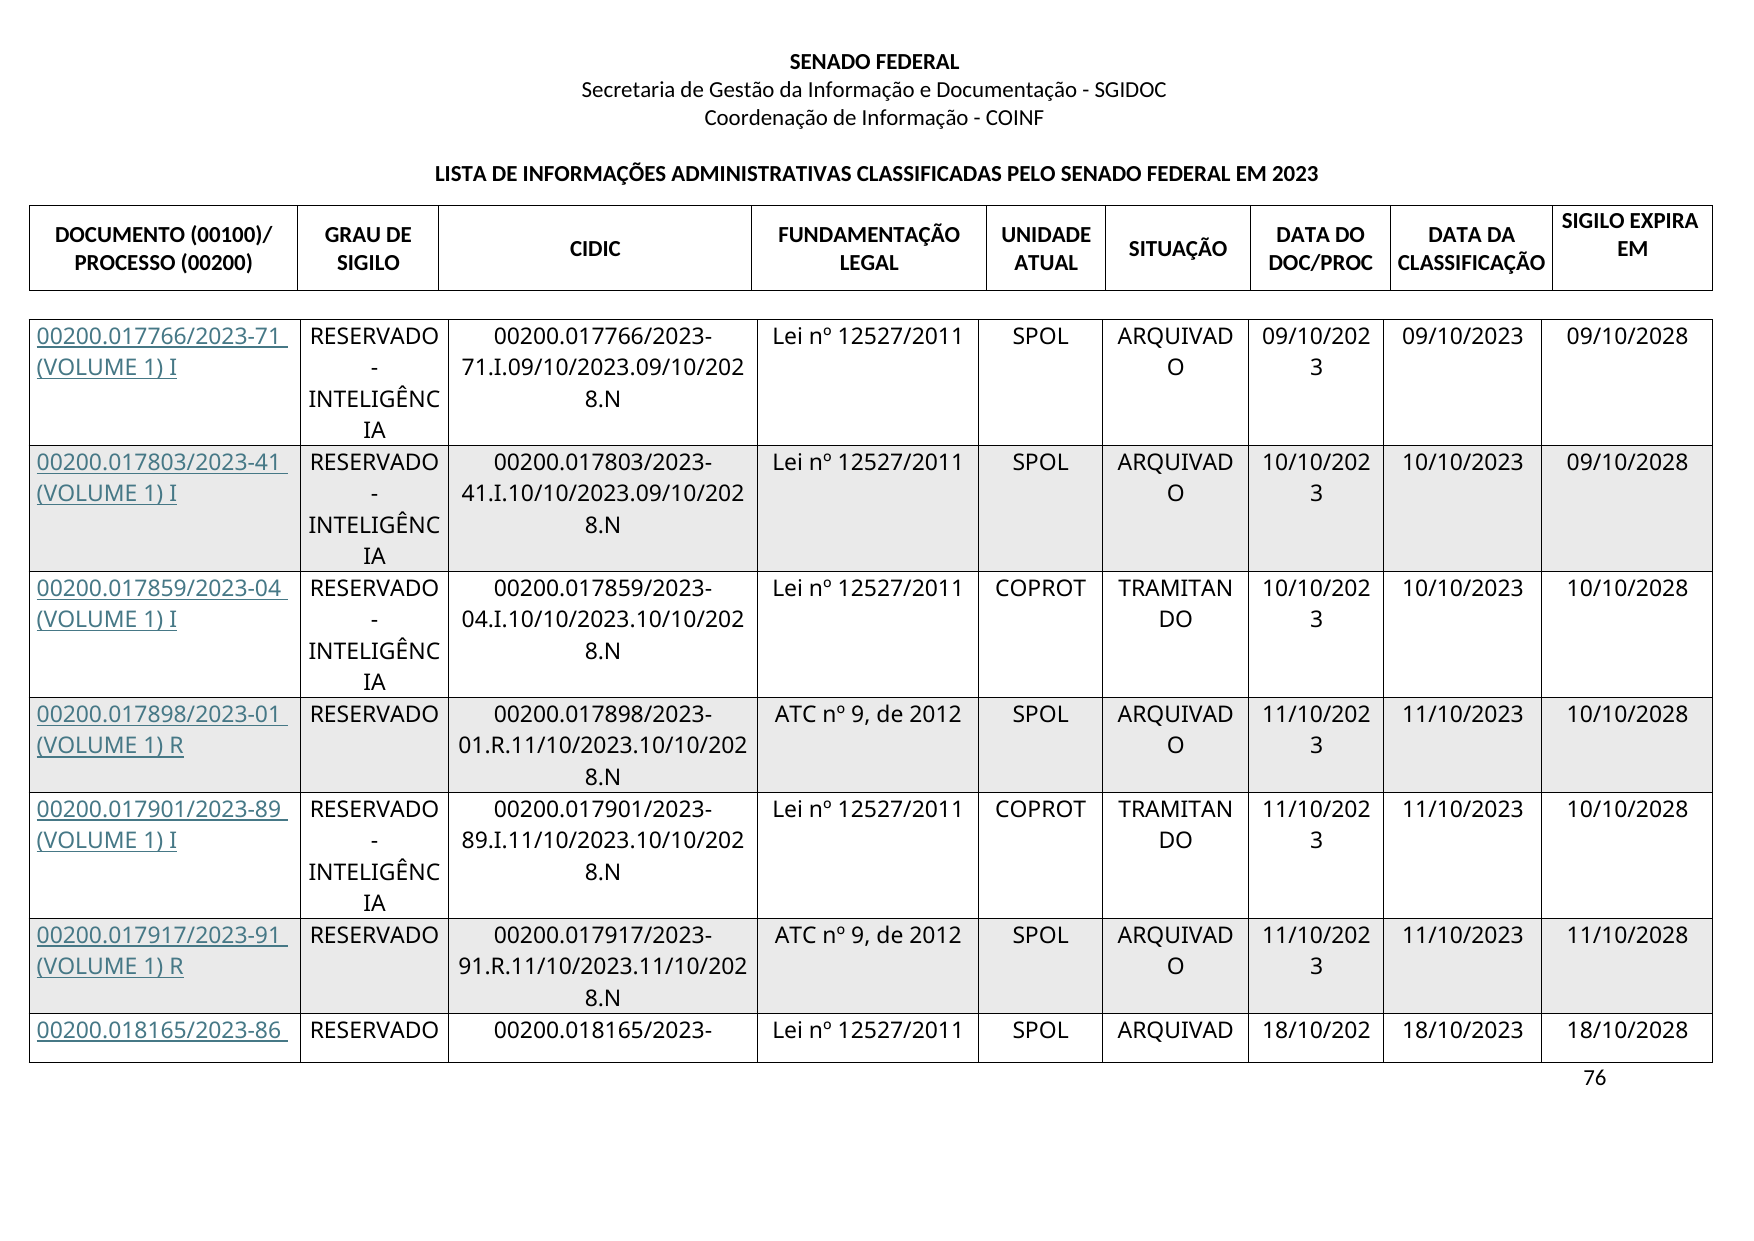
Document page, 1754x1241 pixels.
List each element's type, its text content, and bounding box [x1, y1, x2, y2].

table_cell 00200.017917/2023-91 (VOLUME 1) R [30, 919, 300, 1013]
table_cell RESERVADO - INTELIGÊNCIA [301, 446, 448, 571]
table_cell RESERVADO [301, 1014, 448, 1062]
table_cell 10/10/2028 [1542, 793, 1712, 918]
table_cell 00200.017917/2023-91.R.11/10/2023.11/10/2028.N [449, 919, 757, 1013]
table_cell RESERVADO - INTELIGÊNCIA [301, 793, 448, 918]
table_cell 10/10/2023 [1384, 446, 1541, 571]
table_cell RESERVADO [301, 698, 448, 792]
table_cell Lei nº 12527/2011 [758, 572, 978, 697]
table_cell 10/10/2023 [1384, 572, 1541, 697]
table_cell SPOL [979, 320, 1102, 445]
table_cell 09/10/2028 [1542, 446, 1712, 571]
table_cell ATC nº 9, de 2012 [758, 698, 978, 792]
table_cell 11/10/2023 [1384, 919, 1541, 1013]
table_cell 00200.017803/2023-41 (VOLUME 1) I [30, 446, 300, 571]
table_cell COPROT [979, 793, 1102, 918]
table_cell 11/10/2023 [1249, 919, 1383, 1013]
table_cell 11/10/2028 [1542, 919, 1712, 1013]
table_cell 18/10/202 [1249, 1014, 1383, 1062]
table_cell ARQUIVADO [1103, 446, 1248, 571]
table_cell 10/10/2023 [1249, 446, 1383, 571]
table_cell ATC nº 9, de 2012 [758, 919, 978, 1013]
table_cell ARQUIVADO [1103, 919, 1248, 1013]
table_cell 09/10/2023 [1384, 320, 1541, 445]
table_cell 00200.017898/2023-01.R.11/10/2023.10/10/2028.N [449, 698, 757, 792]
table_cell 18/10/2023 [1384, 1014, 1541, 1062]
table_cell TRAMITANDO [1103, 793, 1248, 918]
table_cell 10/10/2028 [1542, 572, 1712, 697]
table_cell SPOL [979, 1014, 1102, 1062]
table_cell 00200.017859/2023-04.I.10/10/2023.10/10/2028.N [449, 572, 757, 697]
table_cell ARQUIVADO [1103, 698, 1248, 792]
table_cell RESERVADO [301, 919, 448, 1013]
table_cell RESERVADO - INTELIGÊNCIA [301, 320, 448, 445]
table_cell 11/10/2023 [1249, 698, 1383, 792]
table_cell 00200.017859/2023-04 (VOLUME 1) I [30, 572, 300, 697]
table_cell 00200.017803/2023-41.I.10/10/2023.09/10/2028.N [449, 446, 757, 571]
table_cell 09/10/2023 [1249, 320, 1383, 445]
table_cell 18/10/2028 [1542, 1014, 1712, 1062]
table_cell 00200.017901/2023-89 (VOLUME 1) I [30, 793, 300, 918]
table_cell 00200.017766/2023-71 (VOLUME 1) I [30, 320, 300, 445]
table_cell SPOL [979, 446, 1102, 571]
table_cell Lei nº 12527/2011 [758, 320, 978, 445]
table_cell RESERVADO - INTELIGÊNCIA [301, 572, 448, 697]
table_cell 00200.018165/2023- [449, 1014, 757, 1062]
table_cell Lei nº 12527/2011 [758, 1014, 978, 1062]
table_cell 00200.017898/2023-01 (VOLUME 1) R [30, 698, 300, 792]
table_cell Lei nº 12527/2011 [758, 446, 978, 571]
table_cell ARQUIVAD [1103, 1014, 1248, 1062]
table_cell ARQUIVADO [1103, 320, 1248, 445]
table_cell 09/10/2028 [1542, 320, 1712, 445]
table_cell 00200.017901/2023-89.I.11/10/2023.10/10/2028.N [449, 793, 757, 918]
table_cell 00200.018165/2023-86 [30, 1014, 300, 1062]
table_cell 10/10/2023 [1249, 572, 1383, 697]
table_cell Lei nº 12527/2011 [758, 793, 978, 918]
table_cell SPOL [979, 919, 1102, 1013]
table_cell 11/10/2023 [1384, 698, 1541, 792]
table_cell COPROT [979, 572, 1102, 697]
table_cell 10/10/2028 [1542, 698, 1712, 792]
table_cell TRAMITANDO [1103, 572, 1248, 697]
table_cell 11/10/2023 [1384, 793, 1541, 918]
table_cell 00200.017766/2023-71.I.09/10/2023.09/10/2028.N [449, 320, 757, 445]
table_cell 11/10/2023 [1249, 793, 1383, 918]
table_cell SPOL [979, 698, 1102, 792]
